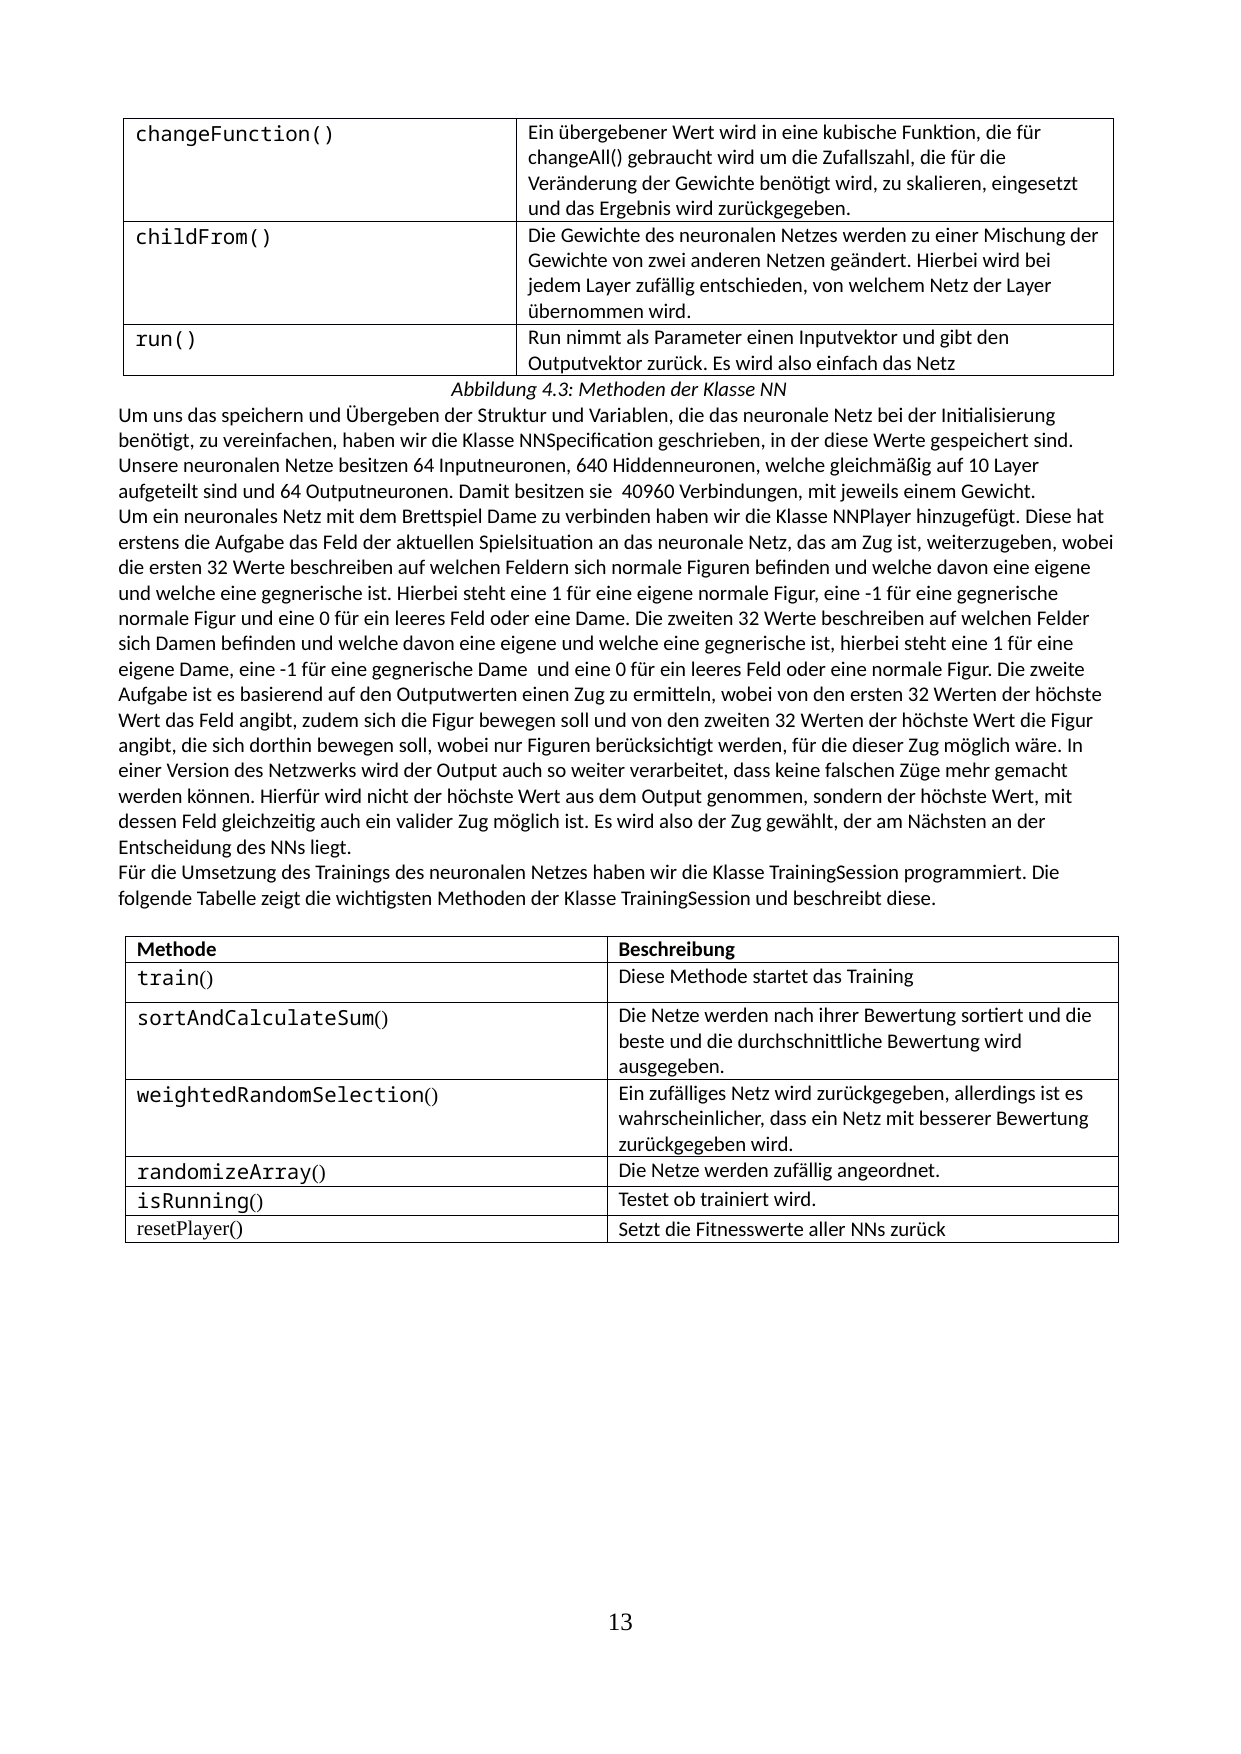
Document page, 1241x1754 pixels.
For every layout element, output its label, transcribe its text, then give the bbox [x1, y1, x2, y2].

table_cell Setzt die Fitnesswerte aller NNs zurück [608, 1216, 1118, 1242]
table_cell Run nimmt als Parameter einen Inputvektor und gibt den Outputvektor zurück. Es wird also einfach das Netz [517, 325, 1113, 375]
table_cell Die Netze werden zufällig angeordnet. [608, 1157, 1118, 1186]
text Um ein neuronales Netz mit dem Brettspiel Dame zu verbinden haben wir die Klasse NNPlayer hinzugefügt. Diese hat erstens die Aufgabe das Feld der aktuellen Spielsituation an das neuronale Netz, das am Zug ist, weiterzugeben, wobei die ersten 32 Werte beschreiben auf welchen Feldern sich normale Figuren befinden und welche davon eine eigene und welche eine gegnerische ist. Hierbei steht eine 1 für eine eigene normale Figur, eine -1 für eine gegnerische normale Figur und eine 0 für ein leeres Feld oder eine Dame. Die zweiten 32 Werte beschreiben auf welchen Felder sich Damen befinden und welche davon eine eigene und welche eine gegnerische ist, hierbei steht eine 1 für eine eigene Dame, eine -1 für eine gegnerische Dame und eine 0 für ein leeres Feld oder eine normale Figur. Die zweite Aufgabe ist es basierend auf den Outputwerten einen Zug zu ermitteln, wobei von den ersten 32 Werten der höchste Wert das Feld angibt, zudem sich die Figur bewegen soll und von den zweiten 32 Werten der höchste Wert die Figur angibt, die sich dorthin bewegen soll, wobei nur Figuren berücksichtigt werden, für die dieser Zug möglich wäre. In einer Version des Netzwerks wird der Output auch so weiter verarbeitet, dass keine falschen Züge mehr gemacht werden können. Hierfür wird nicht der höchste Wert aus dem Output genommen, sondern der höchste Wert, mit dessen Feld gleichzeitig auch ein valider Zug möglich ist. Es wird also der Zug gewählt, der am Nächsten an der Entscheidung des NNs liegt. [118, 503, 1122, 859]
table_cell train() [126, 963, 607, 1002]
table_header Beschreibung [608, 937, 1118, 962]
table_cell sortAndCalculateSum() [126, 1003, 607, 1079]
table_cell childFrom() [124, 222, 516, 323]
text Für die Umsetzung des Trainings des neuronalen Netzes haben wir die Klasse TrainingSession programmiert. Die folgende Tabelle zeigt die wichtigsten Methoden der Klasse TrainingSession und beschreibt diese. [118, 859, 1122, 910]
table_cell resetPlayer() [126, 1216, 607, 1242]
table_cell Diese Methode startet das Training [608, 963, 1118, 1002]
table_header Methode [126, 937, 607, 962]
table_cell Die Netze werden nach ihrer Bewertung sortiert und die beste und die durchschnittliche Bewertung wird ausgegeben. [608, 1003, 1118, 1079]
table_cell Ein zufälliges Netz wird zurückgegeben, allerdings ist es wahrscheinlicher, dass ein Netz mit besserer Bewertung zurückgegeben wird. [608, 1080, 1118, 1156]
table_cell weightedRandomSelection() [126, 1080, 607, 1156]
text Abbildung 4.3: Methoden der Klasse NN [118, 376, 1122, 402]
text Um uns das speichern und Übergeben der Struktur und Variablen, die das neuronale Netz bei der Initialisierung benötigt, zu vereinfachen, haben wir die Klasse NNSpecification geschrieben, in der diese Werte gespeichert sind. Unsere neuronalen Netze besitzen 64 Inputneuronen, 640 Hiddenneuronen, welche gleichmäßig auf 10 Layer aufgeteilt sind und 64 Outputneuronen. Damit besitzen sie 40960 Verbindungen, mit jeweils einem Gewicht. [118, 402, 1122, 503]
table_cell Ein übergebener Wert wird in eine kubische Funktion, die für changeAll() gebraucht wird um die Zufallszahl, die für die Veränderung der Gewichte benötigt wird, zu skalieren, eingesetzt und das Ergebnis wird zurückgegeben. [517, 119, 1113, 221]
table_cell randomizeArray() [126, 1157, 607, 1186]
table_cell Die Gewichte des neuronalen Netzes werden zu einer Mischung der Gewichte von zwei anderen Netzen geändert. Hierbei wird bei jedem Layer zufällig entschieden, von welchem Netz der Layer übernommen wird. [517, 222, 1113, 323]
table_cell Testet ob trainiert wird. [608, 1187, 1118, 1215]
table_cell changeFunction() [124, 119, 516, 221]
table_cell run() [124, 325, 516, 375]
table_cell isRunning() [126, 1187, 607, 1215]
